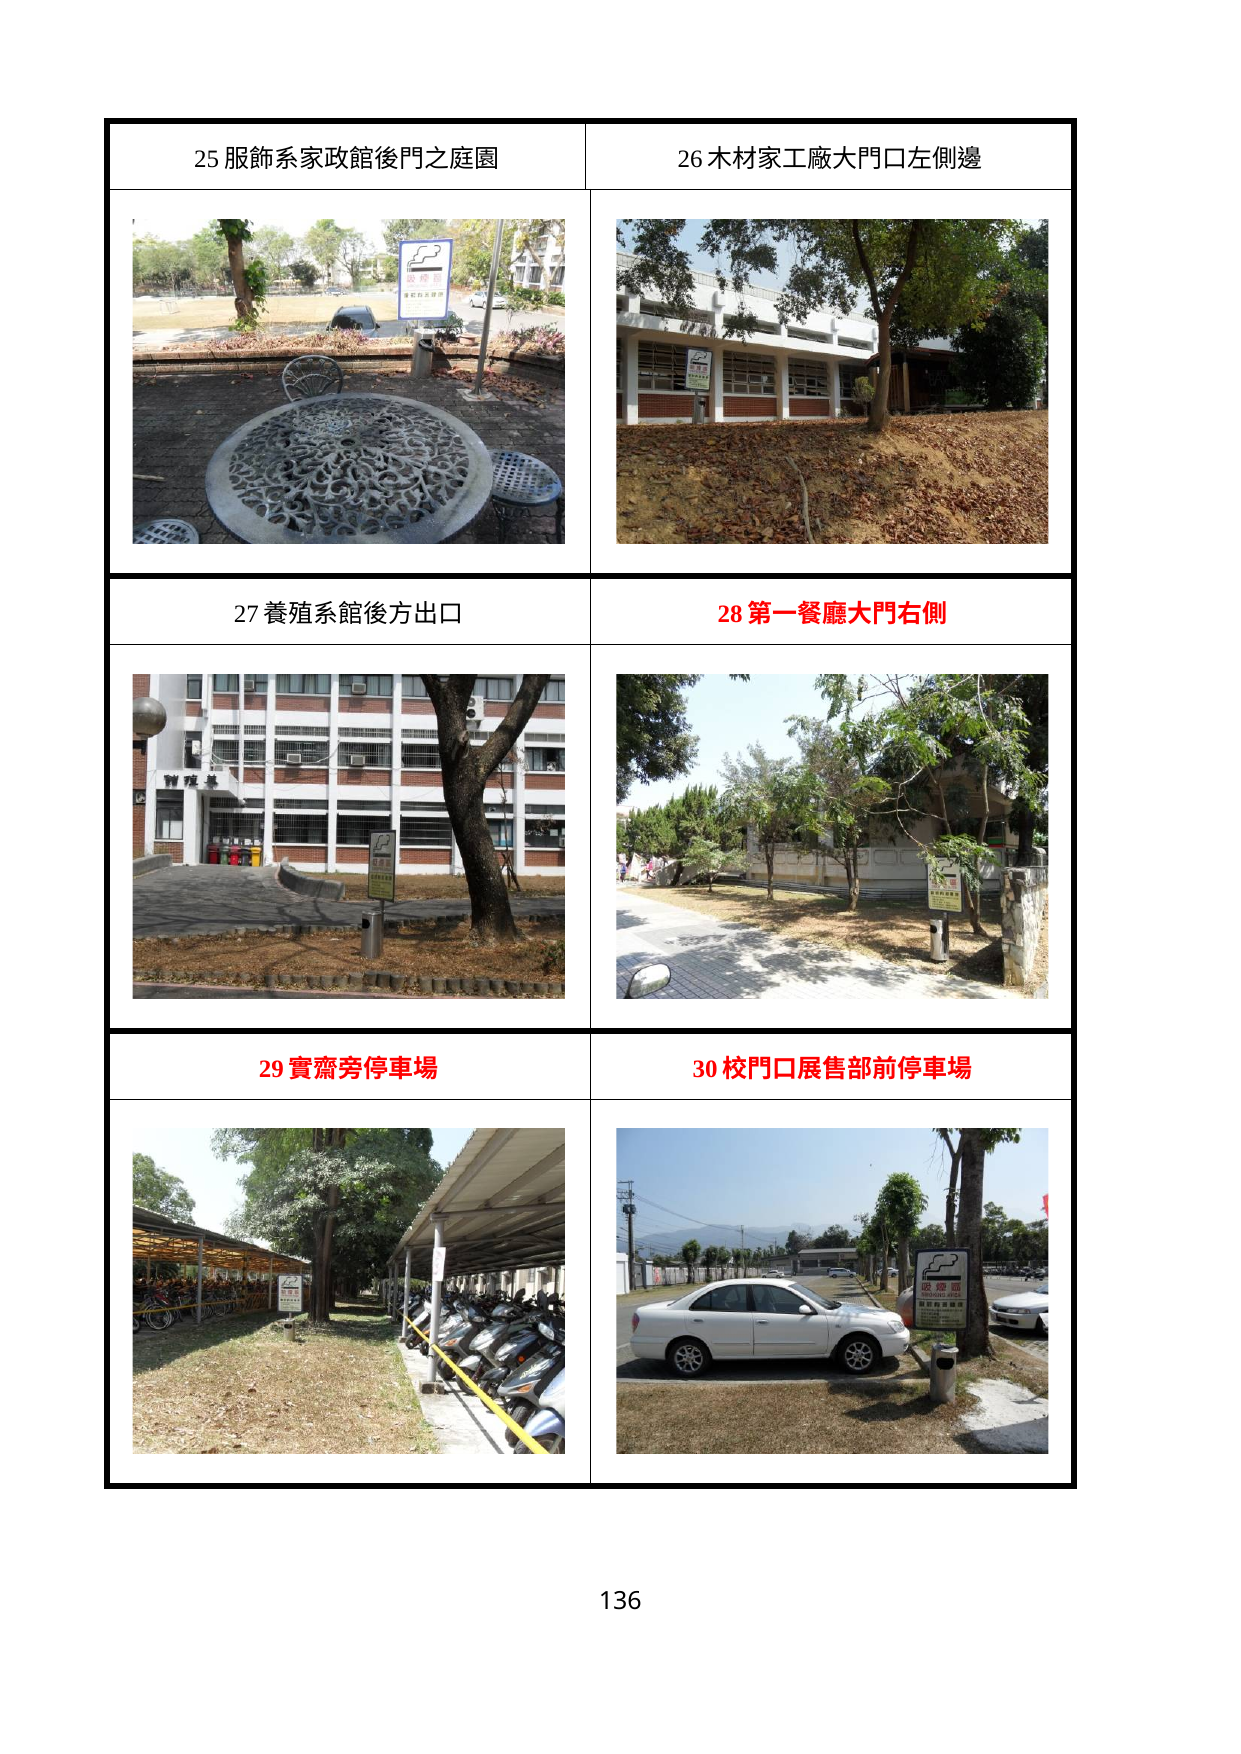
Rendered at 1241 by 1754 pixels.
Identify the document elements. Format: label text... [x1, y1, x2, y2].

table_cell 29實齋旁停車場 [110, 1034, 590, 1098]
picture [132, 219, 565, 544]
picture [132, 674, 565, 999]
picture [132, 1128, 565, 1454]
table_cell 27養殖系館後方出口 [110, 579, 590, 644]
table_cell 28第一餐廳大門右側 [591, 579, 1071, 644]
table_header 25服飾系家政館後門之庭園 [110, 124, 585, 189]
picture [616, 1128, 1049, 1454]
table_cell [591, 190, 1071, 573]
table_cell [110, 190, 590, 573]
picture [616, 219, 1049, 544]
table_header 26木材家工廠大門口左側邊 [586, 124, 1071, 189]
table_cell [110, 645, 590, 1028]
table_cell 30校門口展售部前停車場 [591, 1034, 1071, 1098]
table_cell [591, 645, 1071, 1028]
table_cell [110, 1100, 590, 1482]
picture [616, 674, 1049, 999]
table_cell [591, 1100, 1071, 1482]
